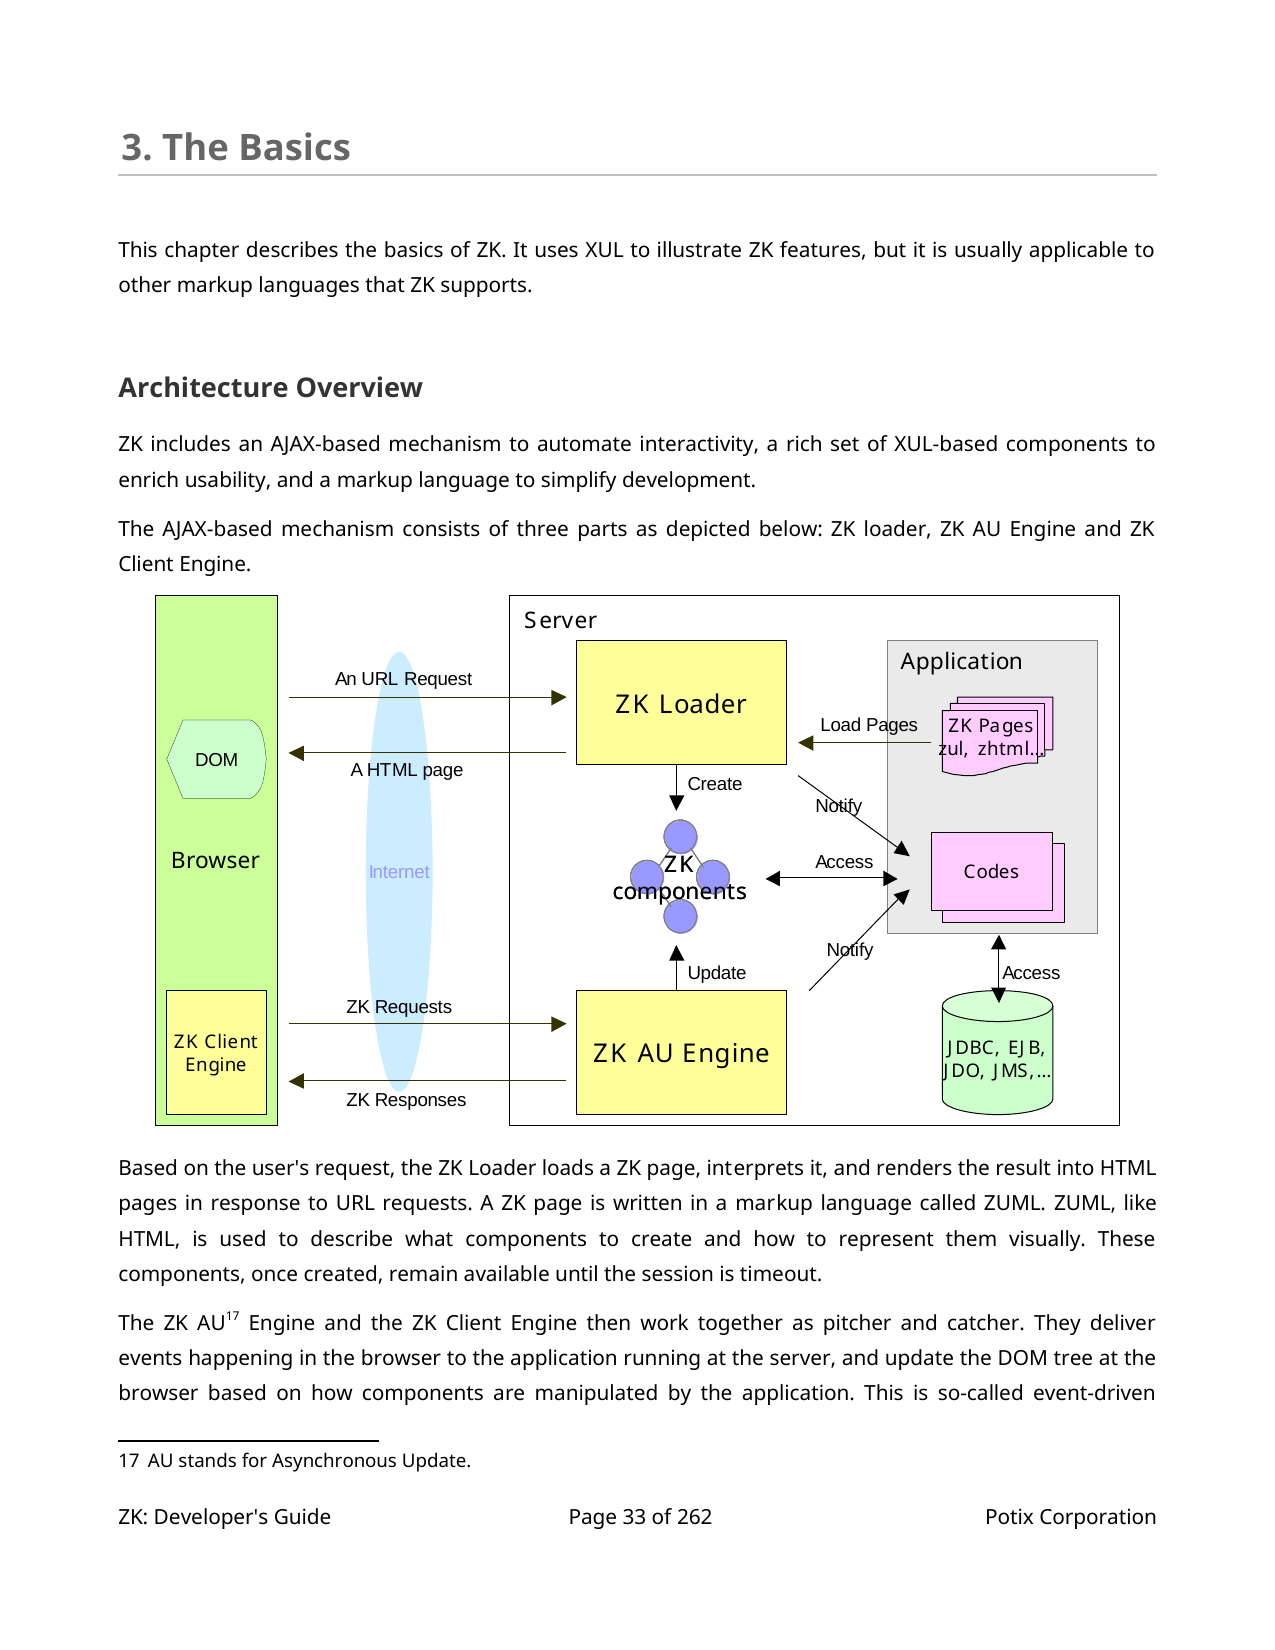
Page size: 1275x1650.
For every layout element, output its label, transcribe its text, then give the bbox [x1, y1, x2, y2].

text The ZK AU Engine and the ZK Client Engine then work together as pitcher and catcher. They deliver events happening in the browser to the application running at the server, and update the DOM tree at the browser based on how components are manipulated by the application. This is so-called event-driven [118, 1308, 1157, 1406]
text AU stands for Asynchronous Update. [118, 1447, 1157, 1473]
text Based on the user's request, the ZK Loader loads a ZK page, interprets it, and renders the result into HTML pages in response to URL requests. A ZK page is written in a markup language called ZUML. ZUML, like HTML, is used to describe what components to create and how to represent them visually. These components, once created, remain available until the session is timeout. [118, 598, 1157, 1287]
text This chapter describes the basics of ZK. It uses XUL to illustrate ZK features, but it is usually applicable to other markup languages that ZK supports. [118, 235, 1157, 298]
text ZK includes an AJAX-based mechanism to automate interactivity, a rich set of XUL-based components to enrich usability, and a markup language to simplify development. [118, 429, 1157, 493]
text The AJAX-based mechanism consists of three parts as depicted below: ZK loader, ZK AU Engine and ZK Client Engine. [118, 514, 1157, 577]
subtitle 3. The Basics [118, 118, 1157, 174]
subtitle Architecture Overview [118, 369, 1157, 406]
